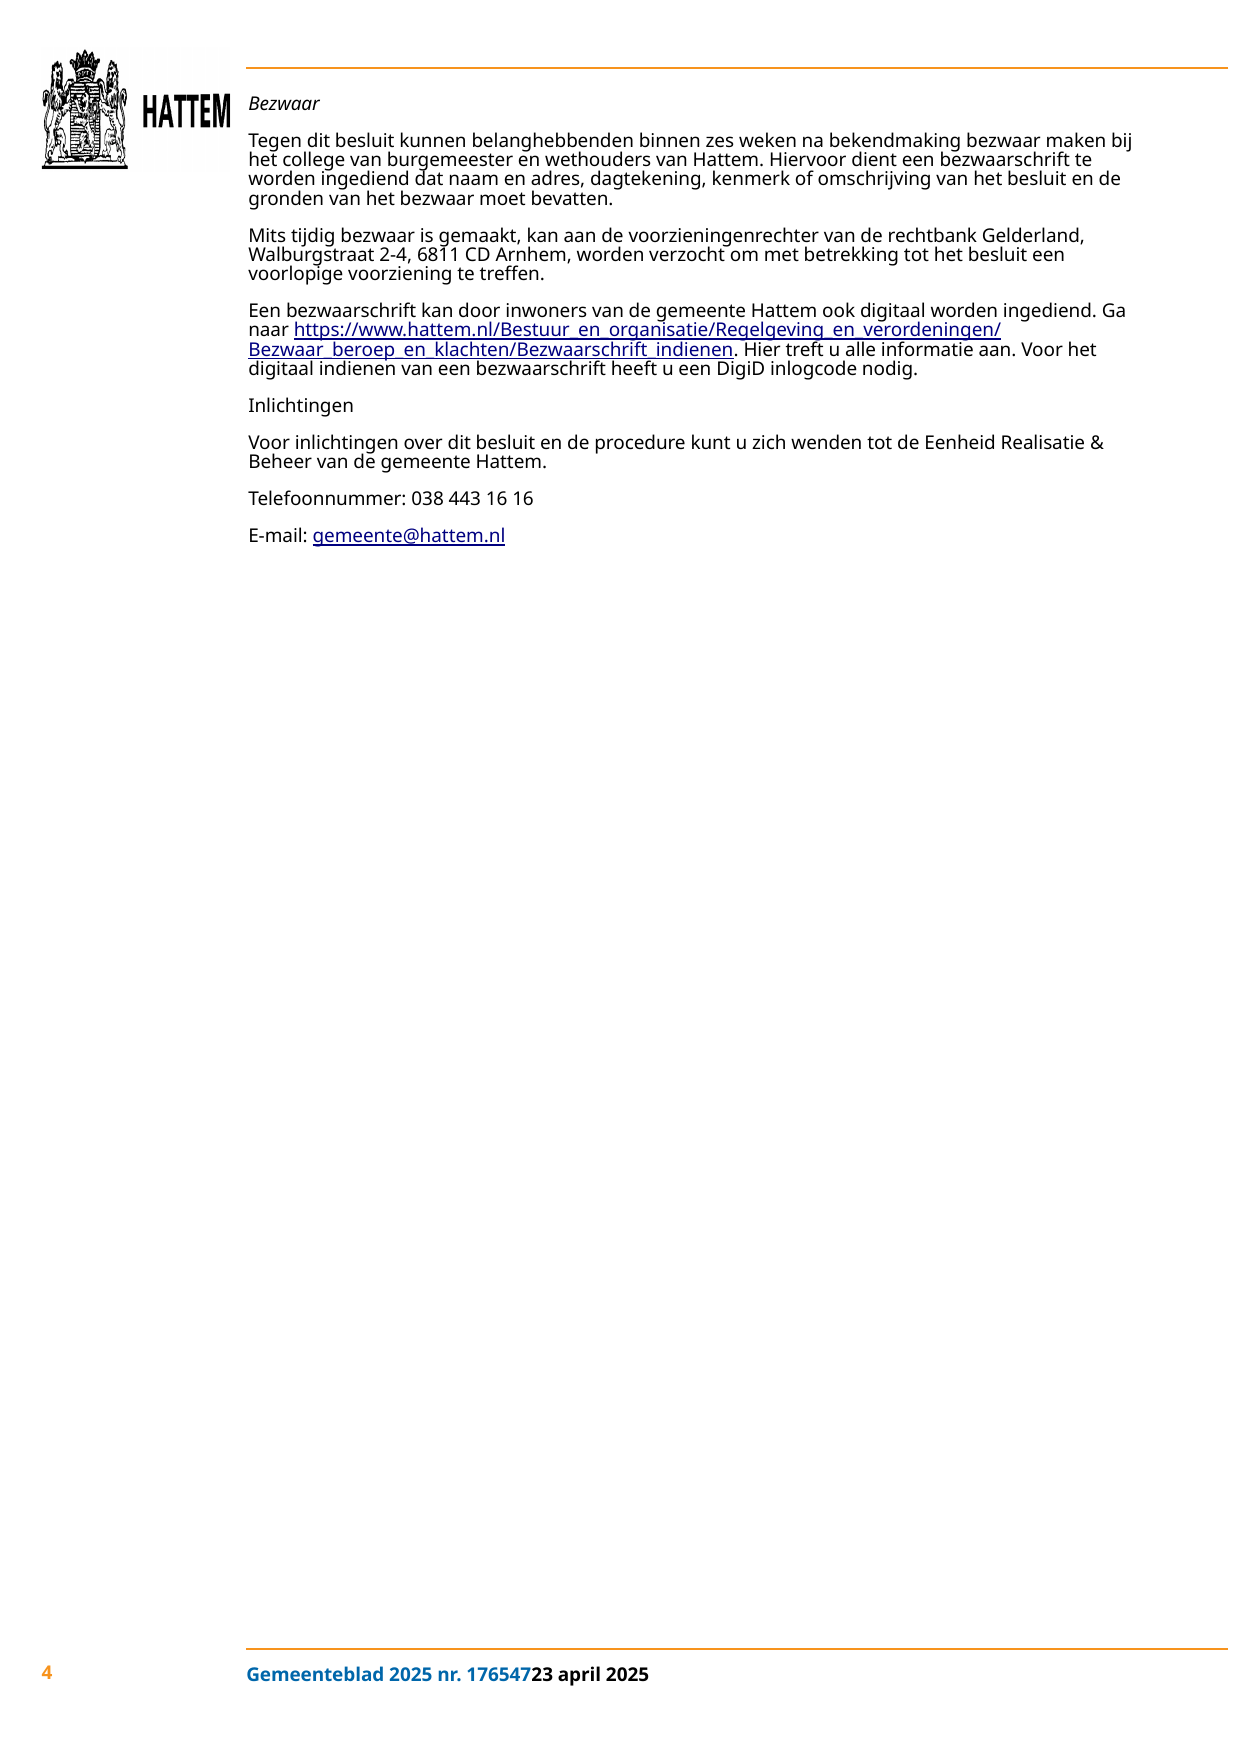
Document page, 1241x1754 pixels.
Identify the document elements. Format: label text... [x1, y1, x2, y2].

text Tegen dit besluit kunnen belanghebbenden binnen zes weken na bekendmaking bezwaar maken bij het college van burgemeester en wethouders van Hattem. Hiervoor dient een bezwaarschrift te worden ingediend dat naam en adres, dagtekening, kenmerk of omschrijving van het besluit en de gronden van het bezwaar moet bevatten. [248, 132, 1152, 209]
text Voor inlichtingen over dit besluit en de procedure kunt u zich wenden tot de Eenheid Realisatie & Beheer van de gemeente Hattem. [248, 434, 1152, 472]
text E-mail: gemeente@hattem.nl [248, 527, 1152, 546]
text Een bezwaarschrift kan door inwoners van de gemeente Hattem ook digitaal worden ingediend. Ga naar https://www.hattem.nl/Bestuur_en_organisatie/Regelgeving_en_verordeningen/Bezwaar_beroep_en_klachten/Bezwaarschrift_indienen. Hier treft u alle informatie aan. Voor het digitaal indienen van een bezwaarschrift heeft u een DigiD inlogcode nodig. [248, 302, 1152, 379]
text Telefoonnummer: 038 443 16 16 [248, 490, 1152, 509]
picture [41, 47, 231, 172]
text Mits tijdig bezwaar is gemaakt, kan aan de voorzieningenrechter van de rechtbank Gelderland, Walburgstraat 2-4, 6811 CD Arnhem, worden verzocht om met betrekking tot het besluit een voorlopige voorziening te treffen. [248, 227, 1152, 284]
text Bezwaar [248, 95, 1152, 114]
text Inlichtingen [248, 397, 1152, 416]
